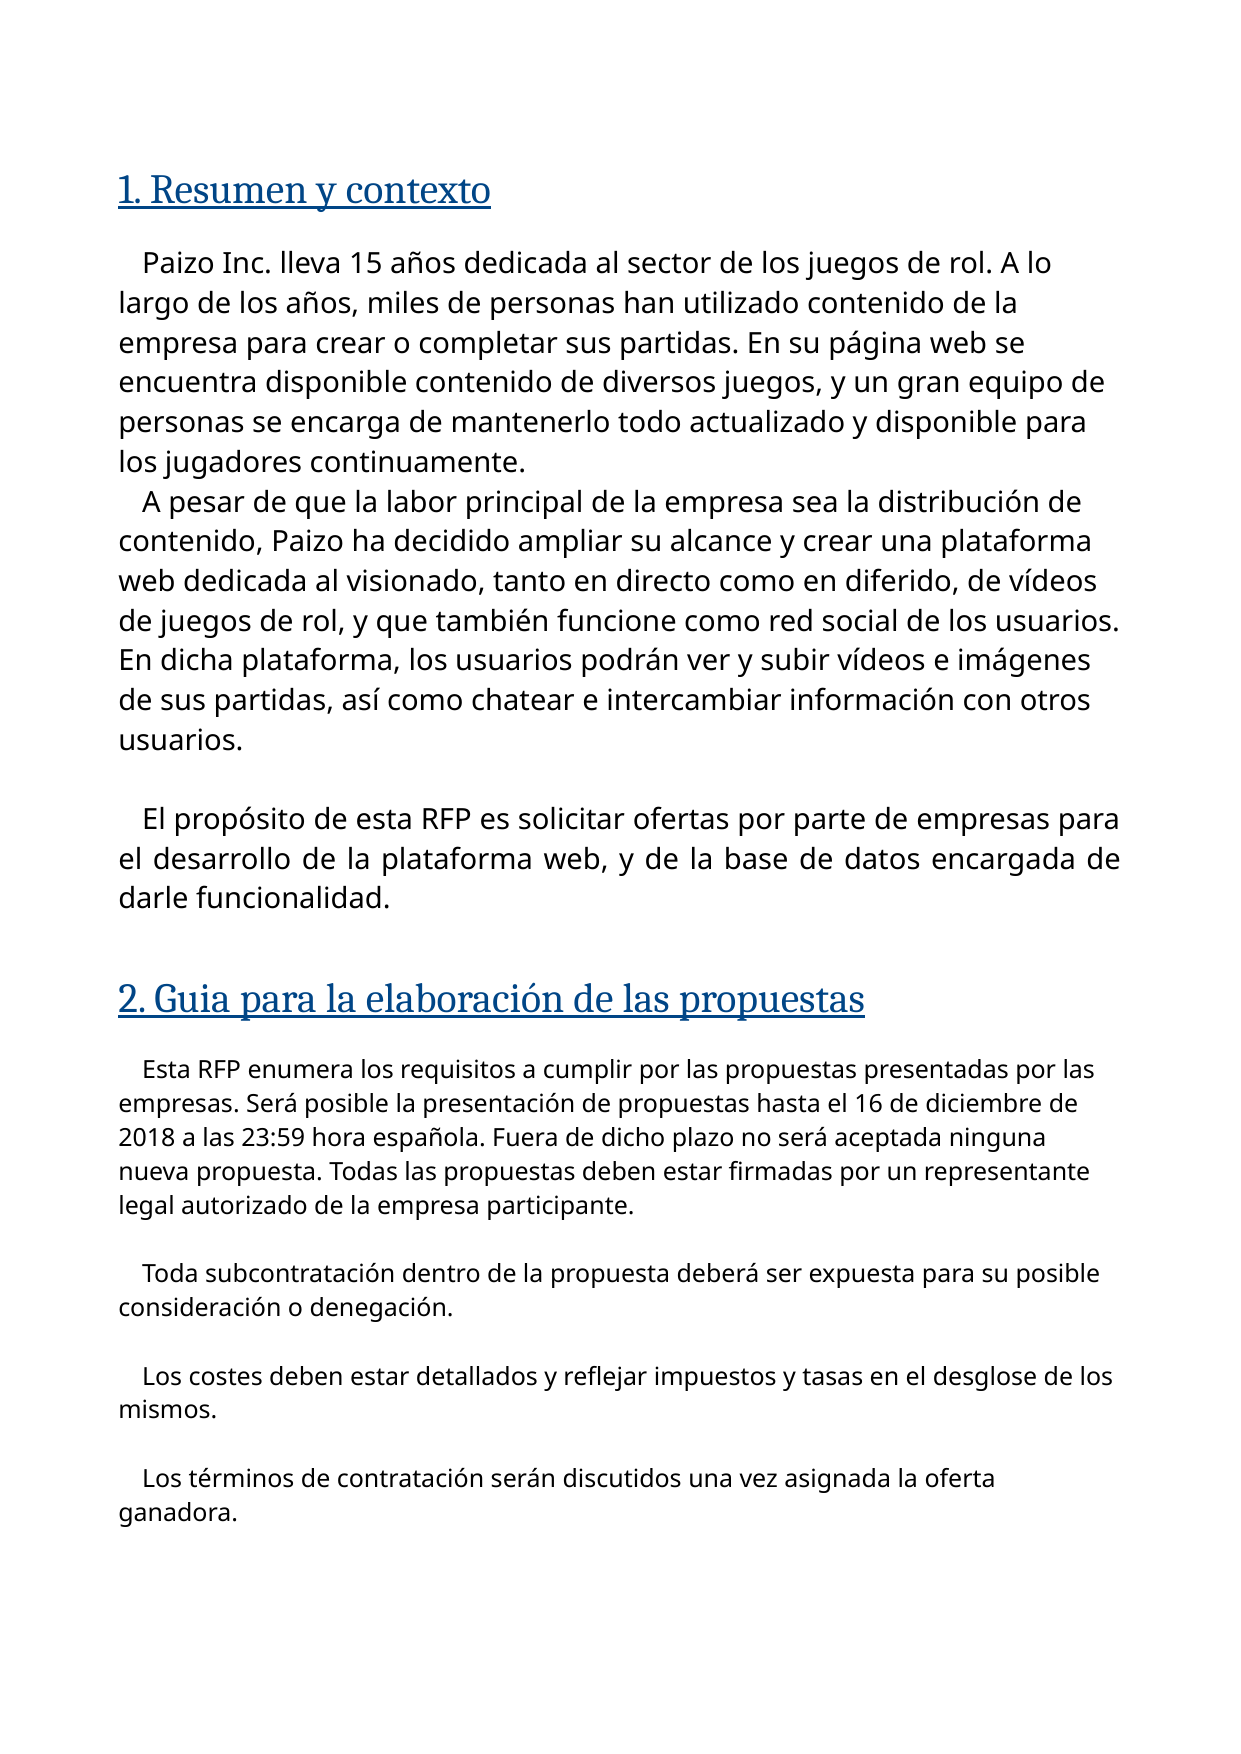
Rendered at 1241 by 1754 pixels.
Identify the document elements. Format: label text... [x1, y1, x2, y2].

text 2. Guia para la elaboración de las propuestas [118, 975, 1122, 1023]
text Los términos de contratación serán discutidos una vez asignada la oferta ganadora. [118, 1460, 1122, 1528]
text El propósito de esta RFP es solicitar ofertas por parte de empresas para el desarrollo de la plataforma web, y de la base de datos encargada de darle funcionalidad. [118, 798, 1122, 917]
text Esta RFP enumera los requisitos a cumplir por las propuestas presentadas por las empresas. Será posible la presentación de propuestas hasta el 16 de diciembre de 2018 a las 23:59 hora española. Fuera de dicho plazo no será aceptada ninguna nueva propuesta. Todas las propuestas deben estar firmadas por un representante legal autorizado de la empresa participante. [118, 1052, 1122, 1222]
text A pesar de que la labor principal de la empresa sea la distribución de contenido, Paizo ha decidido ampliar su alcance y crear una plataforma web dedicada al visionado, tanto en directo como en diferido, de vídeos de juegos de rol, y que también funcione como red social de los usuarios. En dicha plataforma, los usuarios podrán ver y subir vídeos e imágenes de sus partidas, así como chatear e intercambiar información con otros usuarios. [118, 481, 1122, 759]
text 1. Resumen y contexto [118, 166, 1122, 214]
text Paizo Inc. lleva 15 años dedicada al sector de los juegos de rol. A lo largo de los años, miles de personas han utilizado contenido de la empresa para crear o completar sus partidas. En su página web se encuentra disponible contenido de diversos juegos, y un gran equipo de personas se encarga de mantenerlo todo actualizado y disponible para los jugadores continuamente. [118, 243, 1122, 481]
text Los costes deben estar detallados y reflejar impuestos y tasas en el desglose de los mismos. [118, 1358, 1122, 1426]
text Toda subcontratación dentro de la propuesta deberá ser expuesta para su posible consideración o denegación. [118, 1256, 1122, 1324]
